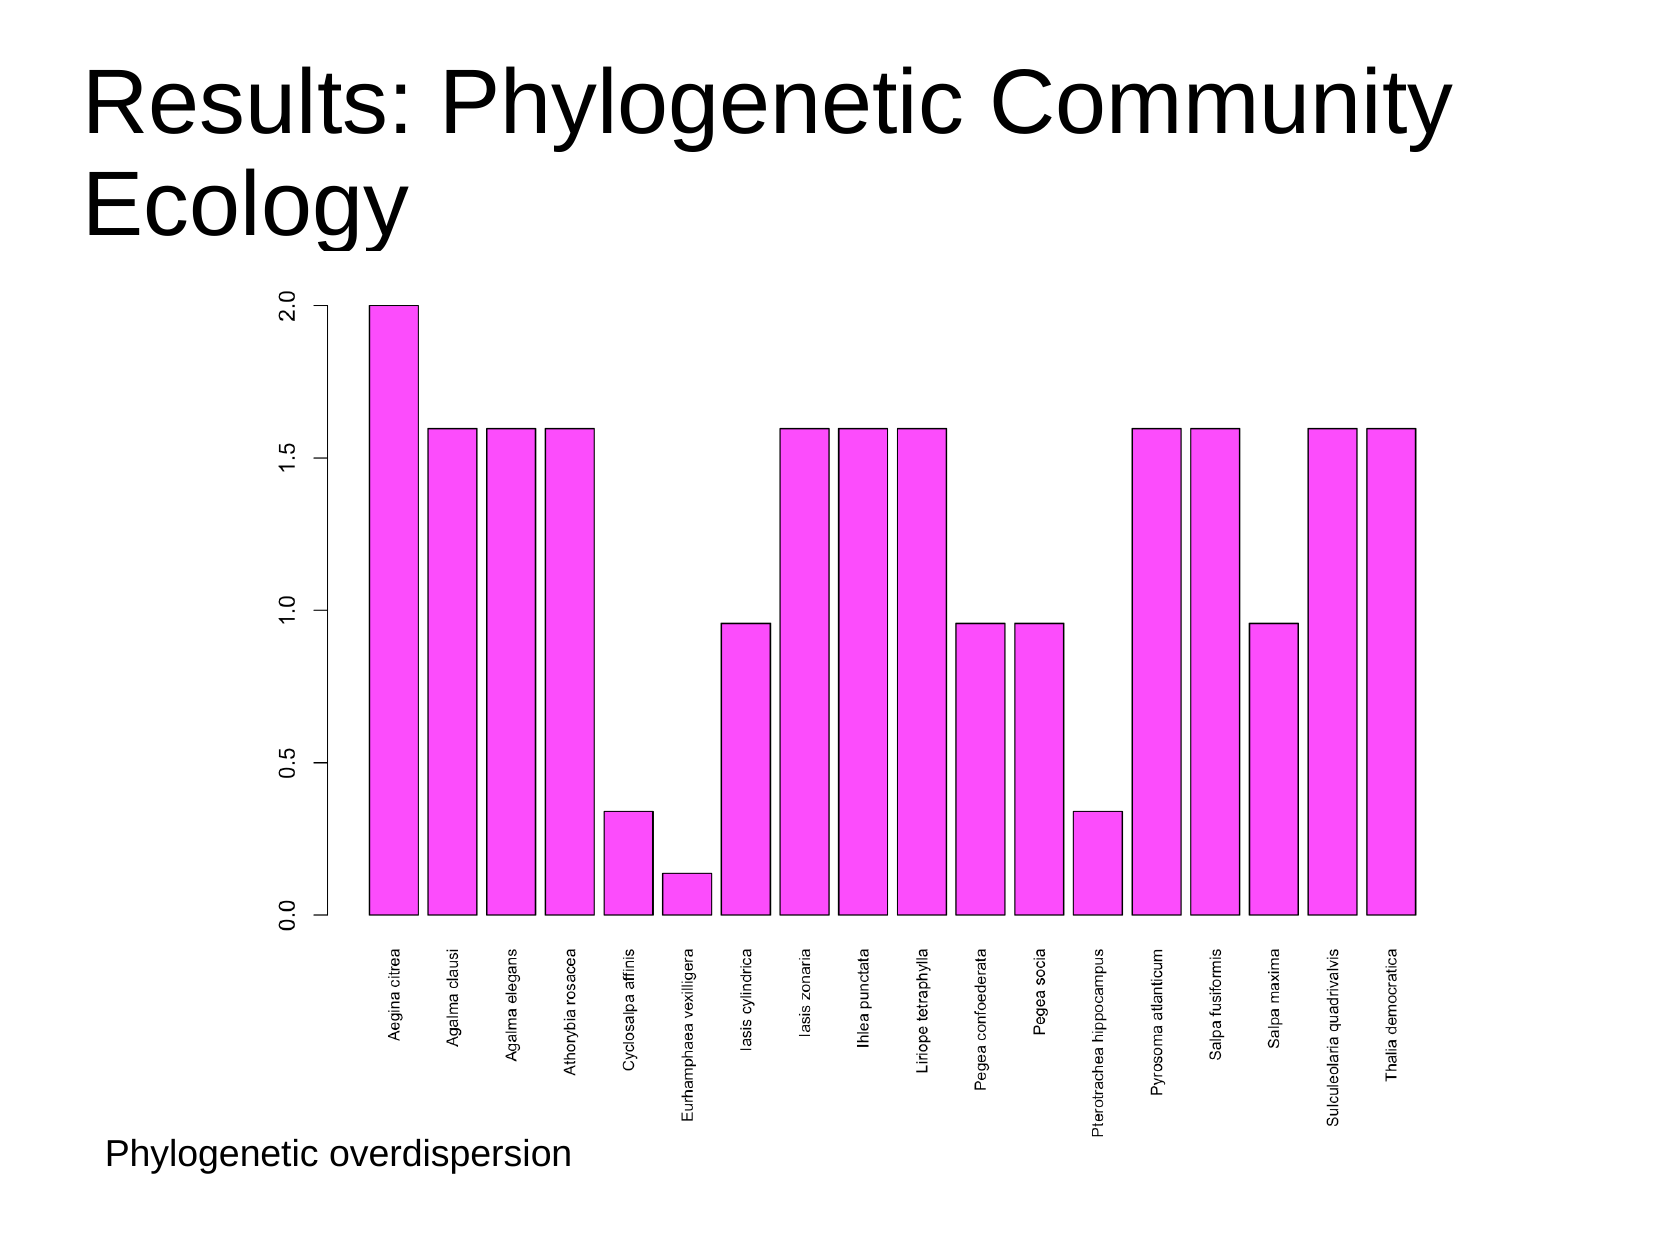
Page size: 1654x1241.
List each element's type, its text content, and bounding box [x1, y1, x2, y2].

text_box Phylogenetic overdispersion [90, 1125, 601, 1182]
picture [225, 251, 1441, 1141]
title Results: Phylogenetic Community Ecology [82, 49, 1571, 257]
